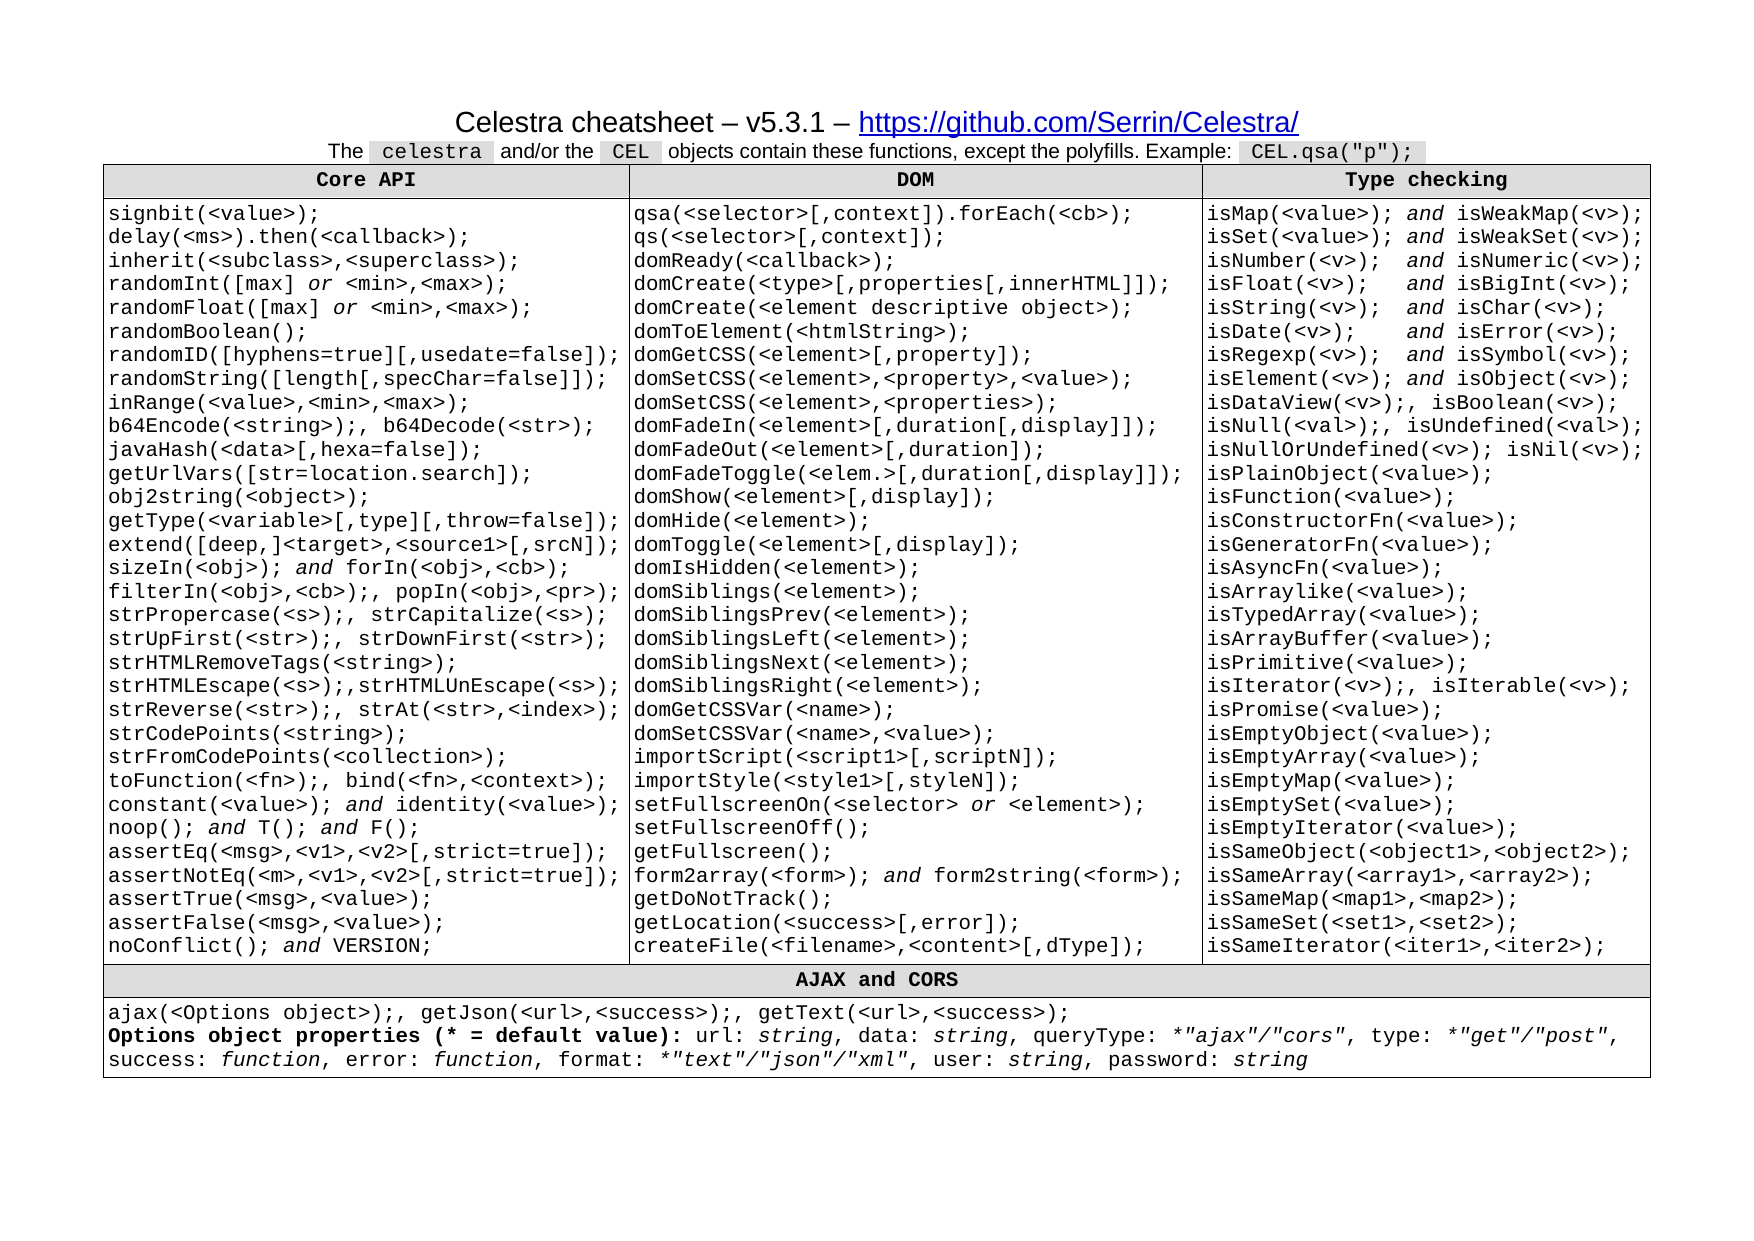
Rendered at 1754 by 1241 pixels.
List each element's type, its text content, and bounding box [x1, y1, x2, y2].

table_cell signbit(<value>); delay(<ms>).then(<callback>); inherit(<subclass>,<superclass>); randomInt([max] or <min>,<max>); randomFloat([max] or <min>,<max>); randomBoolean(); randomID([hyphens=true][,usedate=false]); randomString([length[,specChar=false]]); inRange(<value>,<min>,<max>); b64Encode(<string>);, b64Decode(<str>); javaHash(<data>[,hexa=false]); getUrlVars([str=location.search]); obj2string(<object>); getType(<variable>[,type][,throw=false]); extend([deep,]<target>,<source1>[,srcN]); sizeIn(<obj>); and forIn(<obj>,<cb>); filterIn(<obj>,<cb>);, popIn(<obj>,<pr>); strPropercase(<s>);, strCapitalize(<s>); strUpFirst(<str>);, strDownFirst(<str>); strHTMLRemoveTags(<string>); strHTMLEscape(<s>);,strHTMLUnEscape(<s>); strReverse(<str>);, strAt(<str>,<index>); strCodePoints(<string>); strFromCodePoints(<collection>); toFunction(<fn>);, bind(<fn>,<context>); constant(<value>); and identity(<value>); noop(); and T(); and F(); assertEq(<msg>,<v1>,<v2>[,strict=true]); assertNotEq(<m>,<v1>,<v2>[,strict=true]); assertTrue(<msg>,<value>); assertFalse(<msg>,<value>); noConflict(); and VERSION; [104, 199, 629, 964]
table_header DOM [630, 165, 1202, 197]
table_header Type checking [1203, 165, 1650, 197]
table_header Core API [104, 165, 629, 197]
table_cell AJAX and CORS [104, 965, 1650, 997]
table_cell qsa(<selector>[,context]).forEach(<cb>); qs(<selector>[,context]); domReady(<callback>); domCreate(<type>[,properties[,innerHTML]]); domCreate(<element descriptive object>); domToElement(<htmlString>); domGetCSS(<element>[,property]); domSetCSS(<element>,<property>,<value>); domSetCSS(<element>,<properties>); domFadeIn(<element>[,duration[,display]]); domFadeOut(<element>[,duration]); domFadeToggle(<elem.>[,duration[,display]]); domShow(<element>[,display]); domHide(<element>); domToggle(<element>[,display]); domIsHidden(<element>); domSiblings(<element>); domSiblingsPrev(<element>); domSiblingsLeft(<element>); domSiblingsNext(<element>); domSiblingsRight(<element>); domGetCSSVar(<name>); domSetCSSVar(<name>,<value>); importScript(<script1>[,scriptN]); importStyle(<style1>[,styleN]); setFullscreenOn(<selector> or <element>); setFullscreenOff(); getFullscreen(); form2array(<form>); and form2string(<form>); getDoNotTrack(); getLocation(<success>[,error]); createFile(<filename>,<content>[,dType]); [630, 199, 1202, 964]
text Celestra cheatsheet – v5.3.1 – https://github.com/Serrin/Celestra/ [105, 105, 1648, 138]
text The celestra and/or the CEL objects contain these functions, except the polyfills. Example: CEL.qsa("p"); [105, 138, 1648, 164]
table_cell isMap(<value>); and isWeakMap(<v>); isSet(<value>); and isWeakSet(<v>); isNumber(<v>); and isNumeric(<v>); isFloat(<v>); and isBigInt(<v>); isString(<v>); and isChar(<v>); isDate(<v>); and isError(<v>); isRegexp(<v>); and isSymbol(<v>); isElement(<v>); and isObject(<v>); isDataView(<v>);, isBoolean(<v>); isNull(<val>);, isUndefined(<val>); isNullOrUndefined(<v>); isNil(<v>); isPlainObject(<value>); isFunction(<value>); isConstructorFn(<value>); isGeneratorFn(<value>); isAsyncFn(<value>); isArraylike(<value>); isTypedArray(<value>); isArrayBuffer(<value>); isPrimitive(<value>); isIterator(<v>);, isIterable(<v>); isPromise(<value>); isEmptyObject(<value>); isEmptyArray(<value>); isEmptyMap(<value>); isEmptySet(<value>); isEmptyIterator(<value>); isSameObject(<object1>,<object2>); isSameArray(<array1>,<array2>); isSameMap(<map1>,<map2>); isSameSet(<set1>,<set2>); isSameIterator(<iter1>,<iter2>); [1203, 199, 1650, 964]
table_cell ajax(<Options object>);, getJson(<url>,<success>);, getText(<url>,<success>); Options object properties (* = default value): url: string, data: string, queryType: *"ajax"/"cors", type: *"get"/"post", success: function, error: function, format: *"text"/"json"/"xml", user: string, password: string [104, 998, 1650, 1077]
